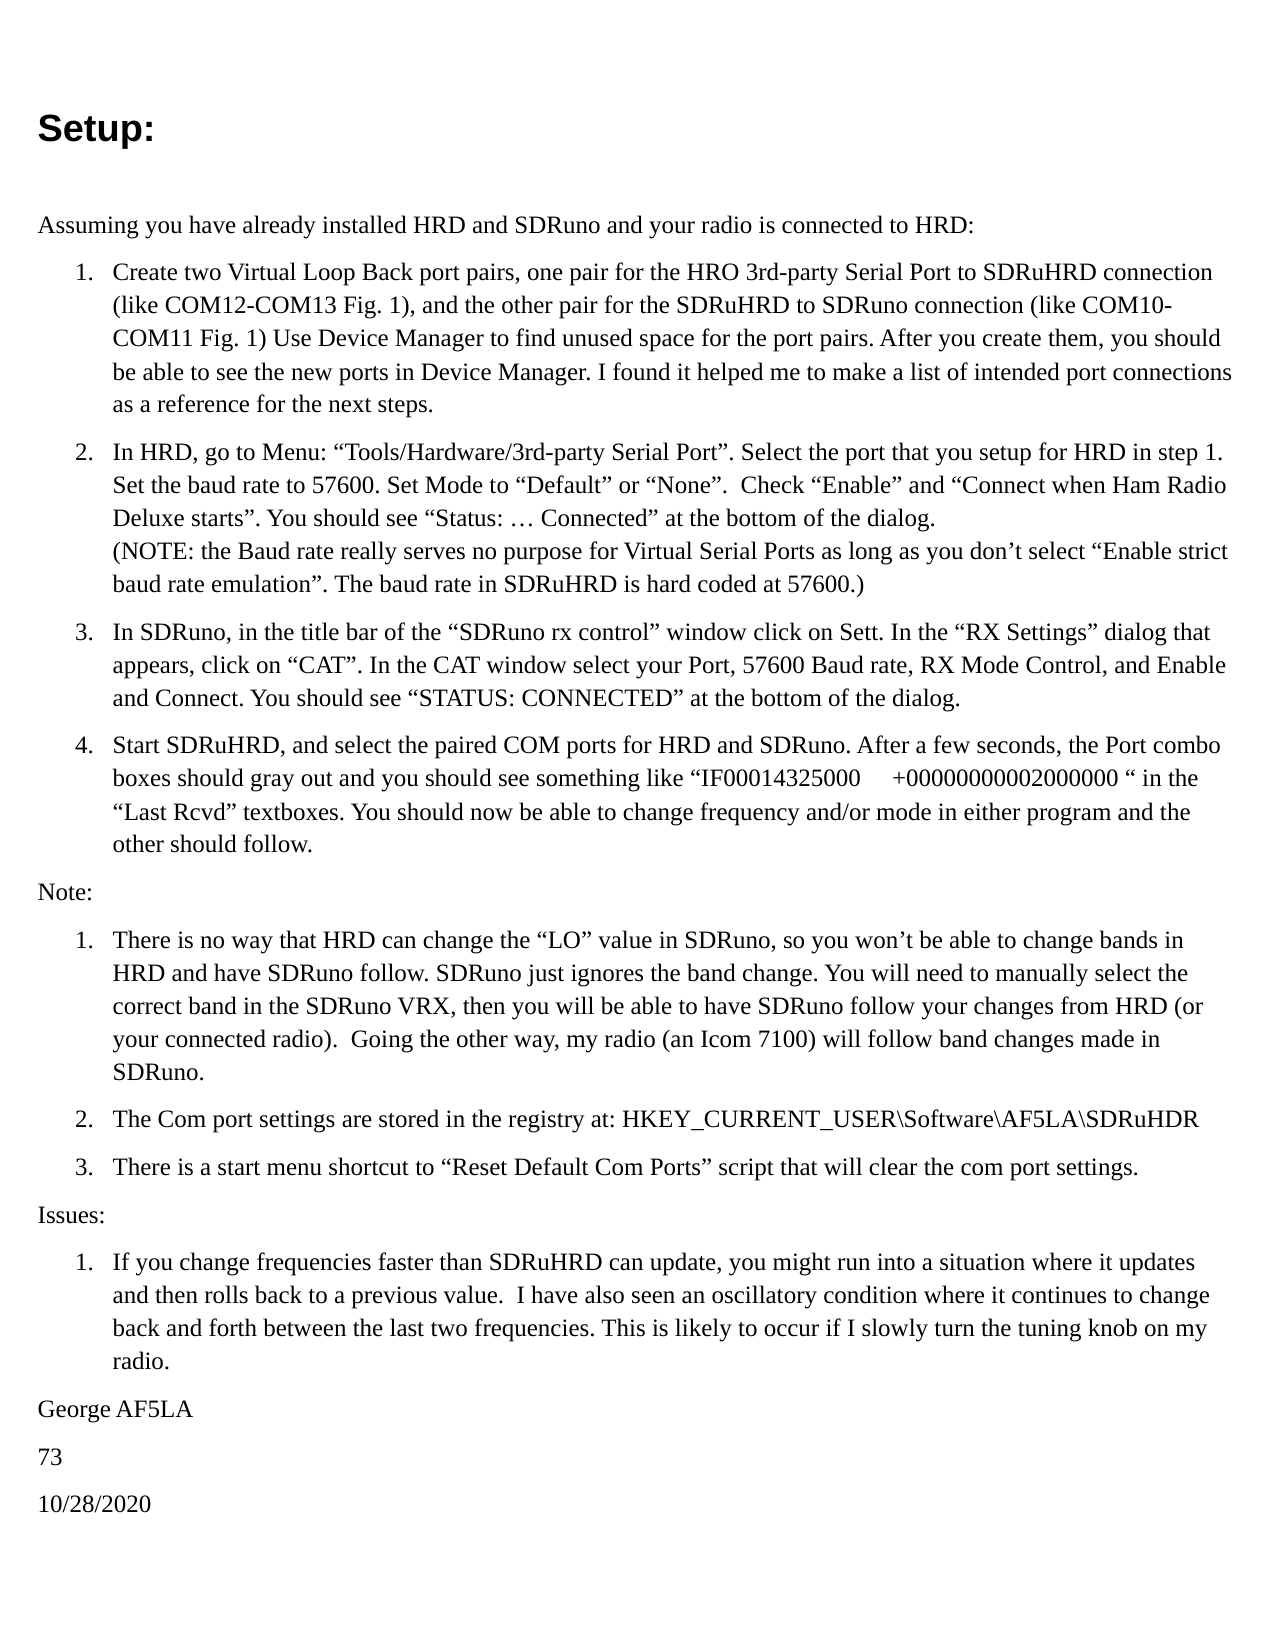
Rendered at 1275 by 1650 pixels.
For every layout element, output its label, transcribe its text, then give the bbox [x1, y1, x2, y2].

list The Com port settings are stored in the registry at: HKEY_CURRENT_USER\Software\AF5LA\SDRuHDR [75, 1104, 1237, 1133]
text Assuming you have already installed HRD and SDRuno and your radio is connected to HRD: [37, 210, 1237, 239]
text Issues: [37, 1200, 1237, 1228]
text George AF5LA [37, 1394, 1237, 1423]
list If you change frequencies faster than SDRuHRD can update, you might run into a situation where it updates and then rolls back to a previous value. I have also seen an oscillatory condition where it continues to change back and forth between the last two frequencies. This is likely to occur if I slowly turn the tuning knob on my radio. [75, 1247, 1237, 1375]
list Start SDRuHRD, and select the paired COM ports for HRD and SDRuno. After a few seconds, the Port combo boxes should gray out and you should see something like “IF00014325000 +00000000002000000 “ in the “Last Rcvd” textboxes. You should now be able to change frequency and/or mode in either program and the other should follow. [75, 731, 1237, 858]
list Create two Virtual Loop Back port pairs, one pair for the HRO 3rd-party Serial Port to SDRuHRD connection (like COM12-COM13 Fig. 1), and the other pair for the SDRuHRD to SDRuno connection (like COM10-COM11 Fig. 1) Use Device Manager to find unused space for the port pairs. After you create them, you should be able to see the new ports in Device Manager. I found it helped me to make a list of intended port connections as a reference for the next steps. [75, 257, 1237, 418]
list There is a start menu shortcut to “Reset Default Com Ports” script that will clear the com port settings. [75, 1152, 1237, 1181]
text Note: [37, 877, 1237, 906]
text 73 [37, 1442, 1237, 1470]
list In SDRuno, in the title bar of the “SDRuno rx control” window click on Sett. In the “RX Settings” dialog that appears, click on “CAT”. In the CAT window select your Port, 57600 Baud rate, RX Mode Control, and Enable and Connect. You should see “STATUS: CONNECTED” at the bottom of the dialog. [75, 617, 1237, 712]
list There is no way that HRD can change the “LO” value in SDRuno, so you won’t be able to change bands in HRD and have SDRuno follow. SDRuno just ignores the band change. You will need to manually select the correct band in the SDRuno VRX, then you will be able to have SDRuno follow your changes from HRD (or your connected radio). Going the other way, my radio (an Icom 7100) will follow band changes made in SDRuno. [75, 925, 1237, 1086]
text 10/28/2020 [37, 1489, 1237, 1518]
subtitle Setup: [37, 62, 1237, 150]
list In HRD, go to Menu: “Tools/Hardware/3rd-party Serial Port”. Select the port that you setup for HRD in step 1. Set the baud rate to 57600. Set Mode to “Default” or “None”. Check “Enable” and “Connect when Ham Radio Deluxe starts”. You should see “Status: … Connected” at the bottom of the dialog. (NOTE: the Baud rate really serves no purpose for Virtual Serial Ports as long as you don’t select “Enable strict baud rate emulation”. The baud rate in SDRuHRD is hard coded at 57600.) [75, 437, 1237, 598]
